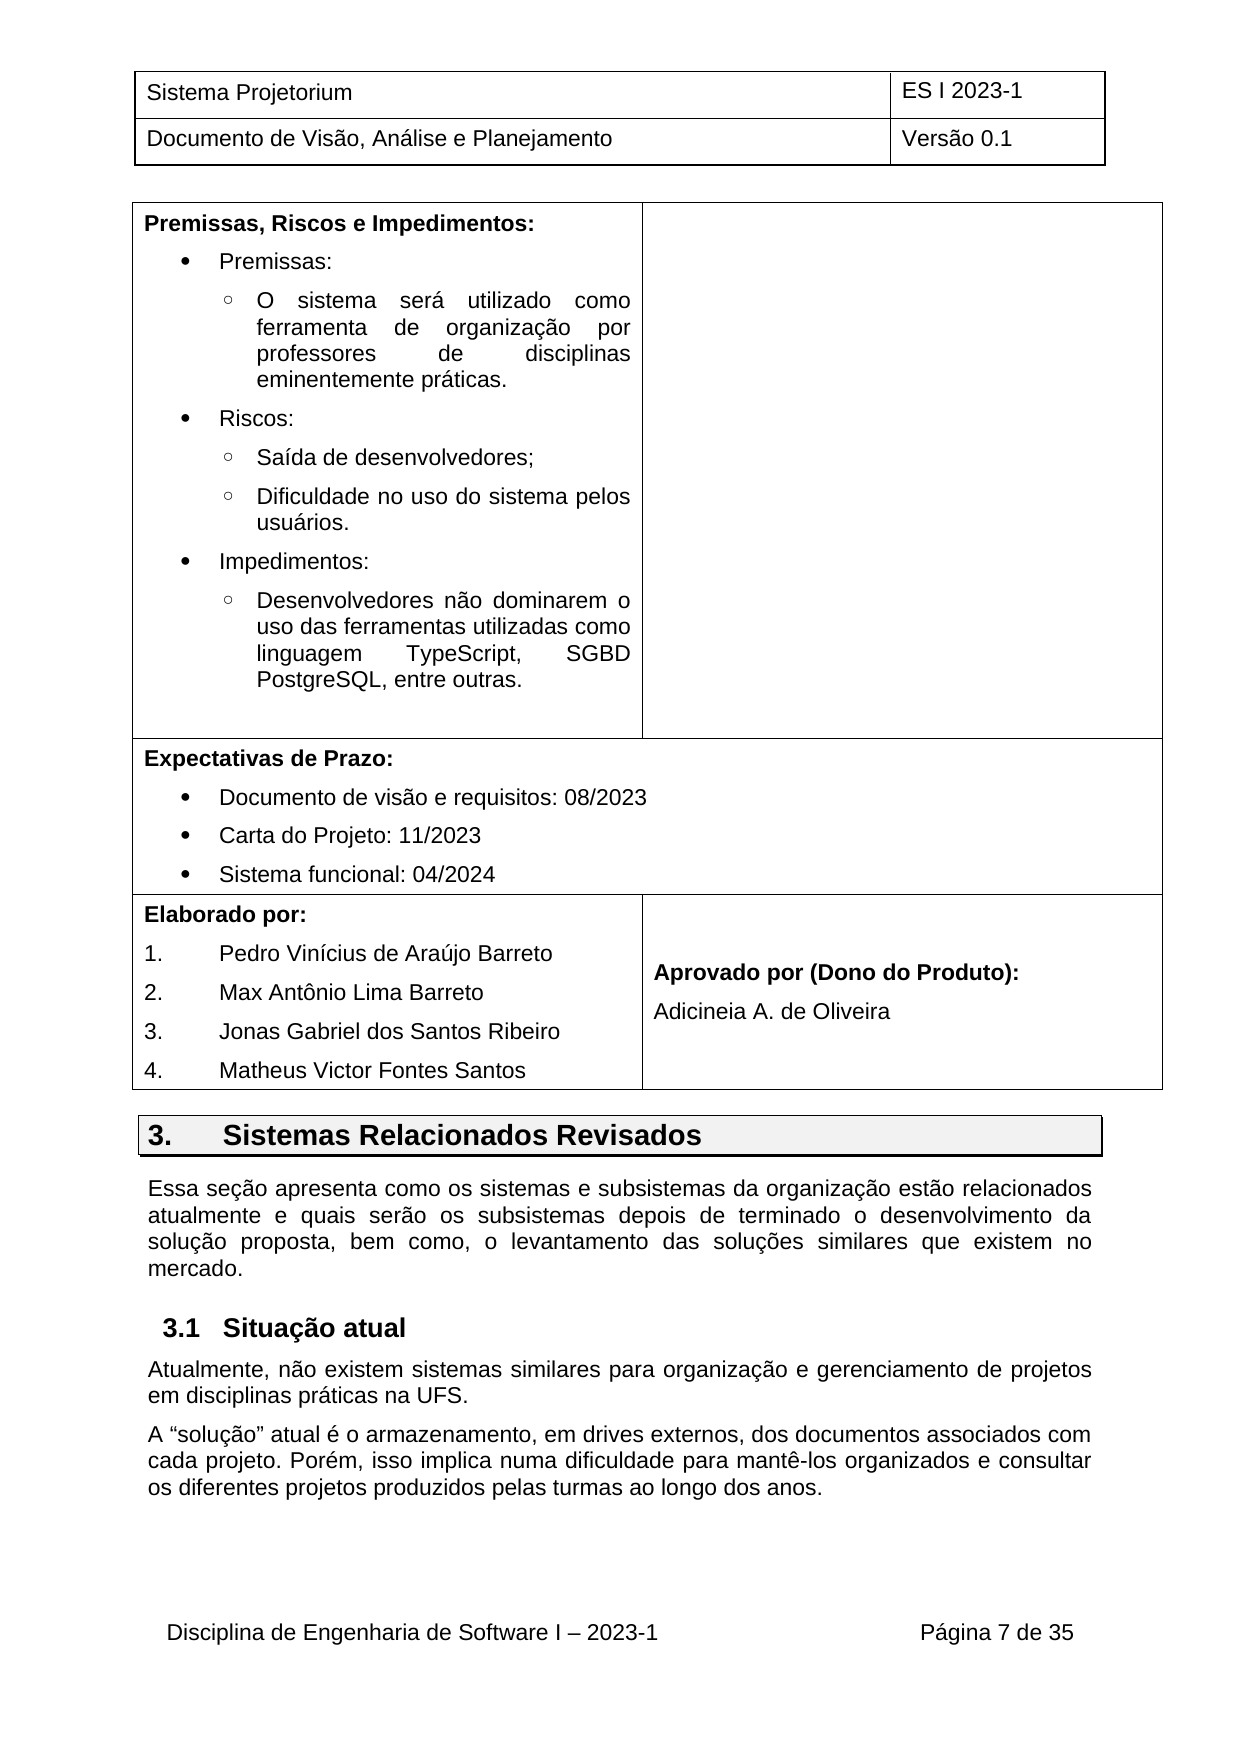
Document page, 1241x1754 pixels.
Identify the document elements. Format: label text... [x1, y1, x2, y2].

table_cell Premissas, Riscos e Impedimentos: Premissas: O sistema será utilizado como ferramenta de organização por professores de disciplinas eminentemente práticas. Riscos: Saída de desenvolvedores; Dificuldade no uso do sistema pelos usuários. Impedimentos: Desenvolvedores não dominarem o uso das ferramentas utilizadas como linguagem TypeScript, SGBD PostgreSQL, entre outras. [133, 203, 642, 737]
subtitle Sistemas Relacionados Revisados [139, 1116, 1101, 1154]
text Essa seção apresenta como os sistemas e subsistemas da organização estão relacionados atualmente e quais serão os subsistemas depois de terminado o desenvolvimento da solução proposta, bem como, o levantamento das soluções similares que existem no mercado. [148, 1175, 1092, 1281]
table_cell Elaborado por: Pedro Vinícius de Araújo Barreto Max Antônio Lima Barreto Jonas Gabriel dos Santos Ribeiro Matheus Victor Fontes Santos [133, 895, 642, 1089]
table_cell Aprovado por (Dono do Produto): Adicineia A. de Oliveira [643, 895, 1162, 1089]
text Atualmente, não existem sistemas similares para organização e gerenciamento de projetos em disciplinas práticas na UFS. [148, 1356, 1092, 1408]
text A “solução” atual é o armazenamento, em drives externos, dos documentos associados com cada projeto. Porém, isso implica numa dificuldade para mantê-los organizados e consultar os diferentes projetos produzidos pelas turmas ao longo dos anos. [148, 1421, 1092, 1500]
subtitle Situação atual [162, 1312, 1092, 1343]
table_cell Expectativas de Prazo: Documento de visão e requisitos: 08/2023 Carta do Projeto: 11/2023 Sistema funcional: 04/2024 [133, 739, 1162, 894]
